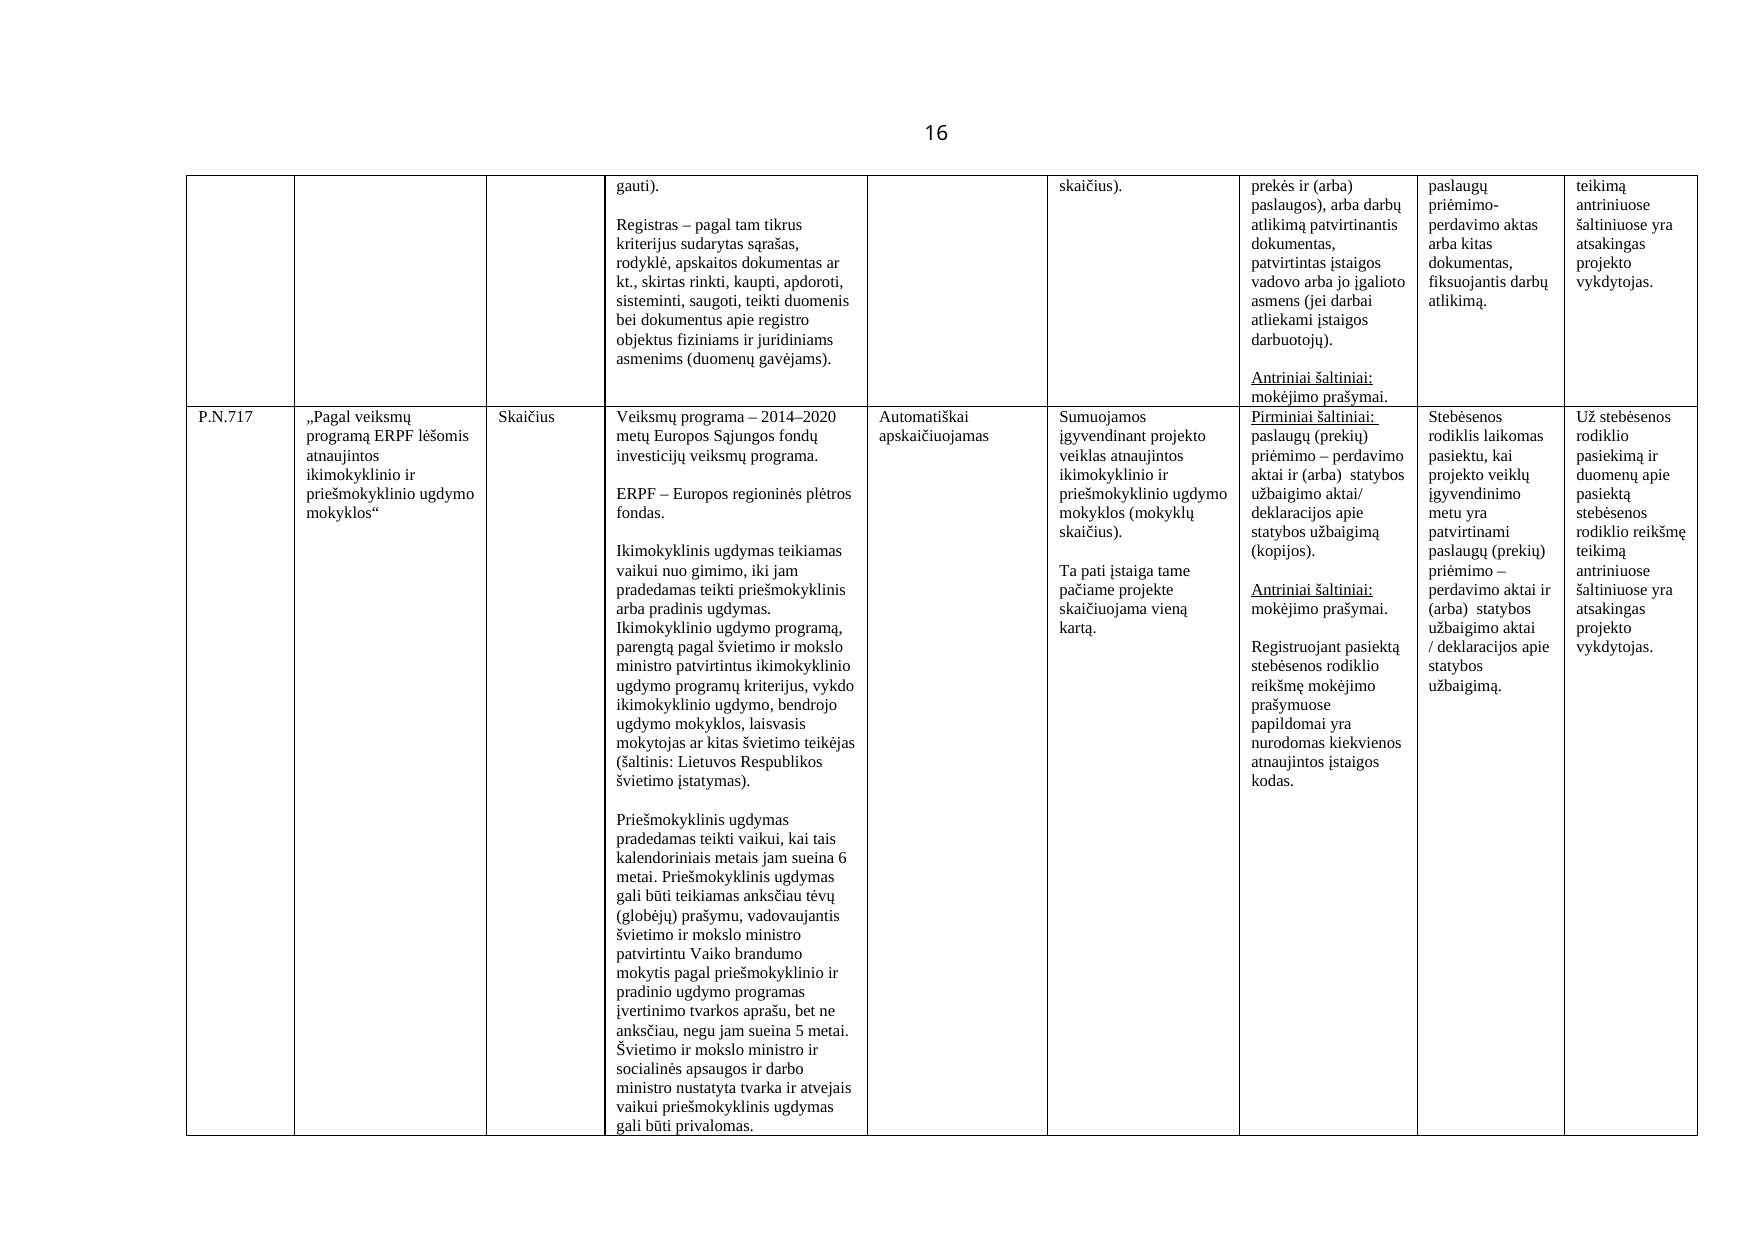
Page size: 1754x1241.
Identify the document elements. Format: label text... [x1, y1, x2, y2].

table_cell [868, 176, 1047, 406]
table_cell Sumuojamos įgyvendinant projekto veiklas atnaujintos ikimokyklinio ir priešmokyklinio ugdymo mokyklos (mokyklų skaičius). Ta pati įstaiga tame pačiame projekte skaičiuojama vieną kartą. [1048, 407, 1239, 1135]
table_cell „Pagal veiksmų programą ERPF lėšomis atnaujintos ikimokyklinio ir priešmokyklinio ugdymo mokyklos“ [295, 407, 486, 1135]
table_cell paslaugų priėmimo-perdavimo aktas arba kitas dokumentas, fiksuojantis darbų atlikimą. [1418, 176, 1564, 406]
table_cell Skaičius [487, 407, 604, 1135]
table_cell Veiksmų programa – 2014–2020 metų Europos Sąjungos fondų investicijų veiksmų programa. ERPF – Europos regioninės plėtros fondas. Ikimokyklinis ugdymas teikiamas vaikui nuo gimimo, iki jam pradedamas teikti priešmokyklinis arba pradinis ugdymas. Ikimokyklinio ugdymo programą, parengtą pagal švietimo ir mokslo ministro patvirtintus ikimokyklinio ugdymo programų kriterijus, vykdo ikimokyklinio ugdymo, bendrojo ugdymo mokyklos, laisvasis mokytojas ar kitas švietimo teikėjas (šaltinis: Lietuvos Respublikos švietimo įstatymas). Priešmokyklinis ugdymas pradedamas teikti vaikui, kai tais kalendoriniais metais jam sueina 6 metai. Priešmokyklinis ugdymas gali būti teikiamas anksčiau tėvų (globėjų) prašymu, vadovaujantis švietimo ir mokslo ministro patvirtintu Vaiko brandumo mokytis pagal priešmokyklinio ir pradinio ugdymo programas įvertinimo tvarkos aprašu, bet ne anksčiau, negu jam sueina 5 metai. Švietimo ir mokslo ministro ir socialinės apsaugos ir darbo ministro nustatyta tvarka ir atvejais vaikui priešmokyklinis ugdymas gali būti privalomas. [606, 407, 867, 1135]
table_cell Automatiškai apskaičiuojamas [868, 407, 1047, 1135]
table_cell gauti). Registras – pagal tam tikrus kriterijus sudarytas sąrašas, rodyklė, apskaitos dokumentas ar kt., skirtas rinkti, kaupti, apdoroti, sisteminti, saugoti, teikti duomenis bei dokumentus apie registro objektus fiziniams ir juridiniams asmenims (duomenų gavėjams). [606, 176, 867, 406]
table_cell Stebėsenos rodiklis laikomas pasiektu, kai projekto veiklų įgyvendinimo metu yra patvirtinami paslaugų (prekių) priėmimo – perdavimo aktai ir (arba) statybos užbaigimo aktai / deklaracijos apie statybos užbaigimą. [1418, 407, 1564, 1135]
table_cell Pirminiai šaltiniai: paslaugų (prekių) priėmimo – perdavimo aktai ir (arba) statybos užbaigimo aktai/ deklaracijos apie statybos užbaigimą (kopijos). Antriniai šaltiniai: mokėjimo prašymai. Registruojant pasiektą stebėsenos rodiklio reikšmę mokėjimo prašymuose papildomai yra nurodomas kiekvienos atnaujintos įstaigos kodas. [1240, 407, 1417, 1135]
table_cell skaičius). [1048, 176, 1239, 406]
table_cell Už stebėsenos rodiklio pasiekimą ir duomenų apie pasiektą stebėsenos rodiklio reikšmę teikimą antriniuose šaltiniuose yra atsakingas projekto vykdytojas. [1565, 407, 1697, 1135]
table_cell P.N.717 [187, 407, 294, 1135]
table_cell [187, 176, 294, 406]
table_cell [295, 176, 486, 406]
table_cell teikimą antriniuose šaltiniuose yra atsakingas projekto vykdytojas. [1565, 176, 1697, 406]
table_cell prekės ir (arba) paslaugos), arba darbų atlikimą patvirtinantis dokumentas, patvirtintas įstaigos vadovo arba jo įgalioto asmens (jei darbai atliekami įstaigos darbuotojų). Antriniai šaltiniai: mokėjimo prašymai. [1240, 176, 1417, 406]
table_cell [487, 176, 604, 406]
